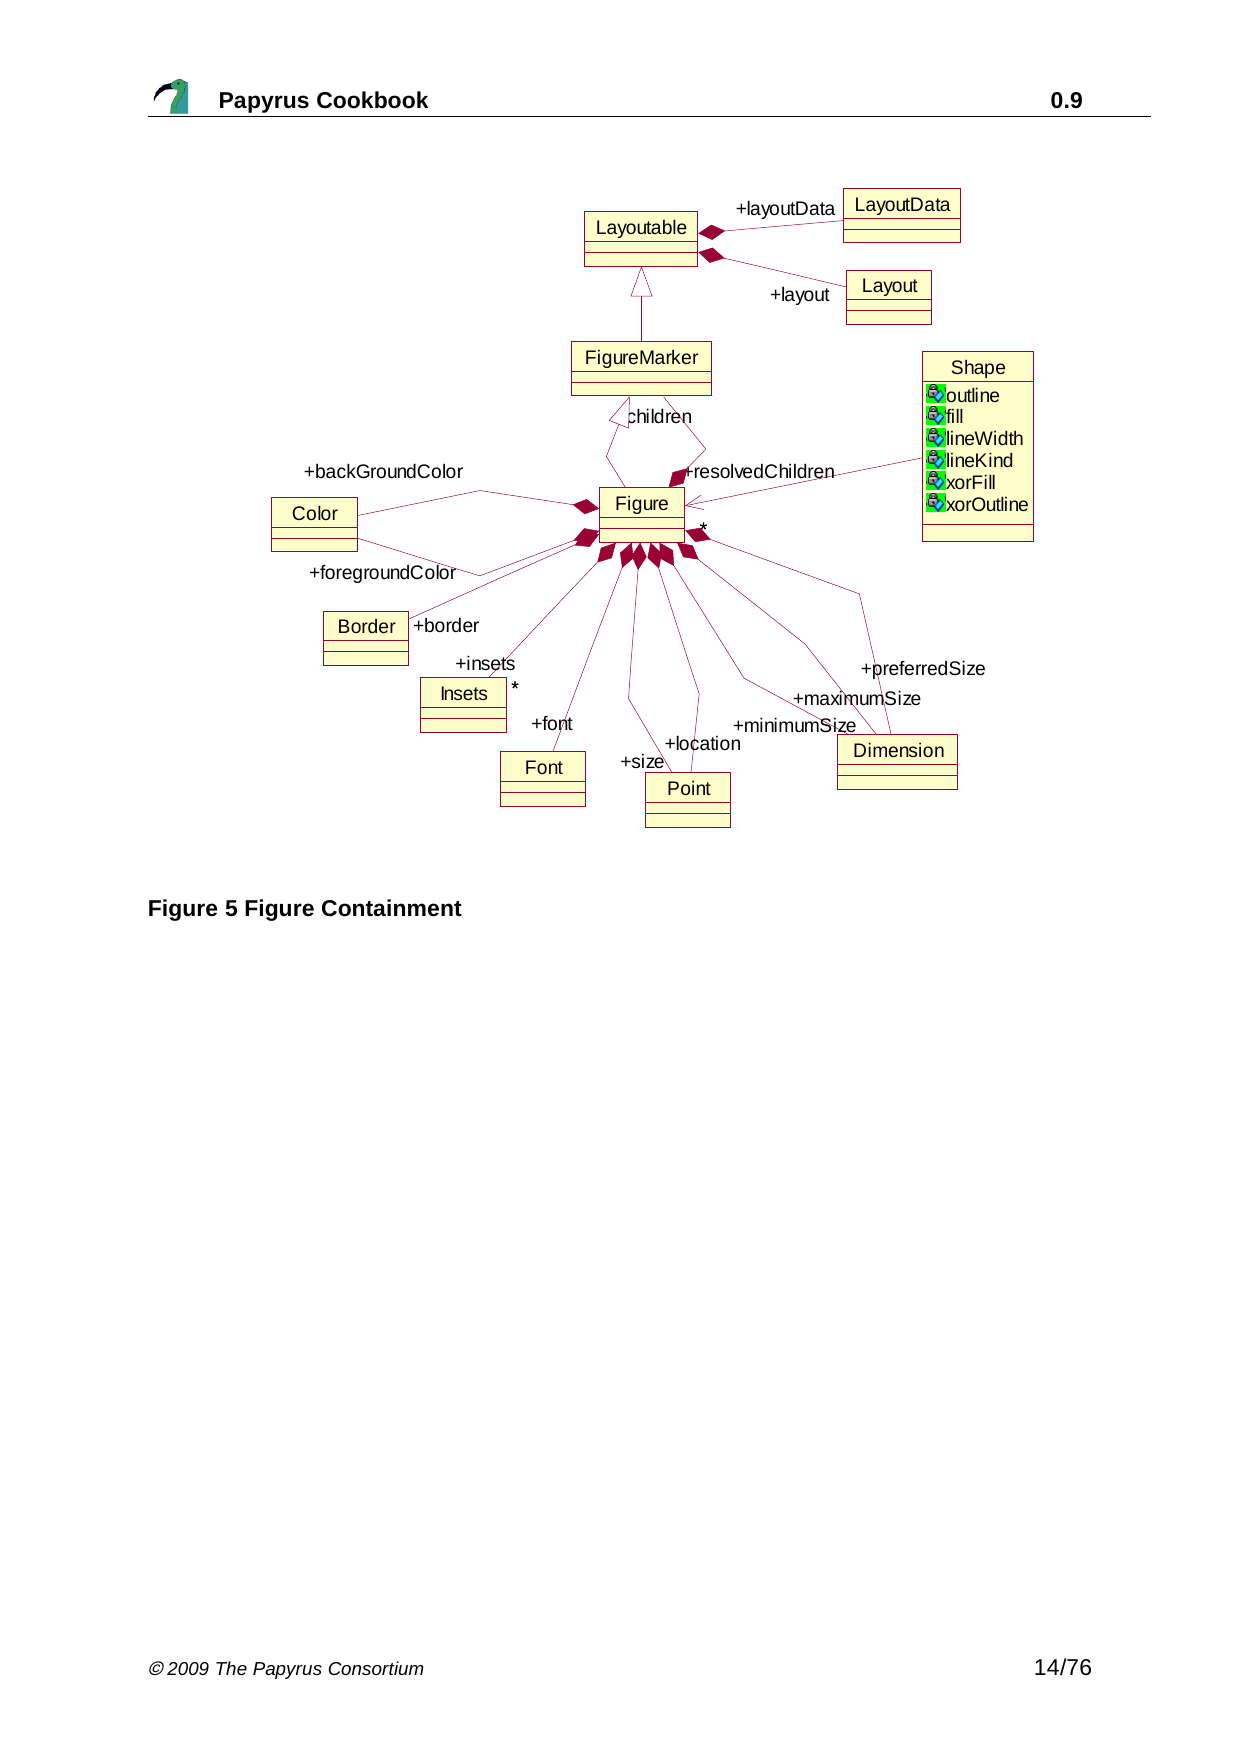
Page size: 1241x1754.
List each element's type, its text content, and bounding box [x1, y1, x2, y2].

picture [153, 79, 189, 114]
text Figure 5 Figure Containment [148, 894, 1151, 921]
